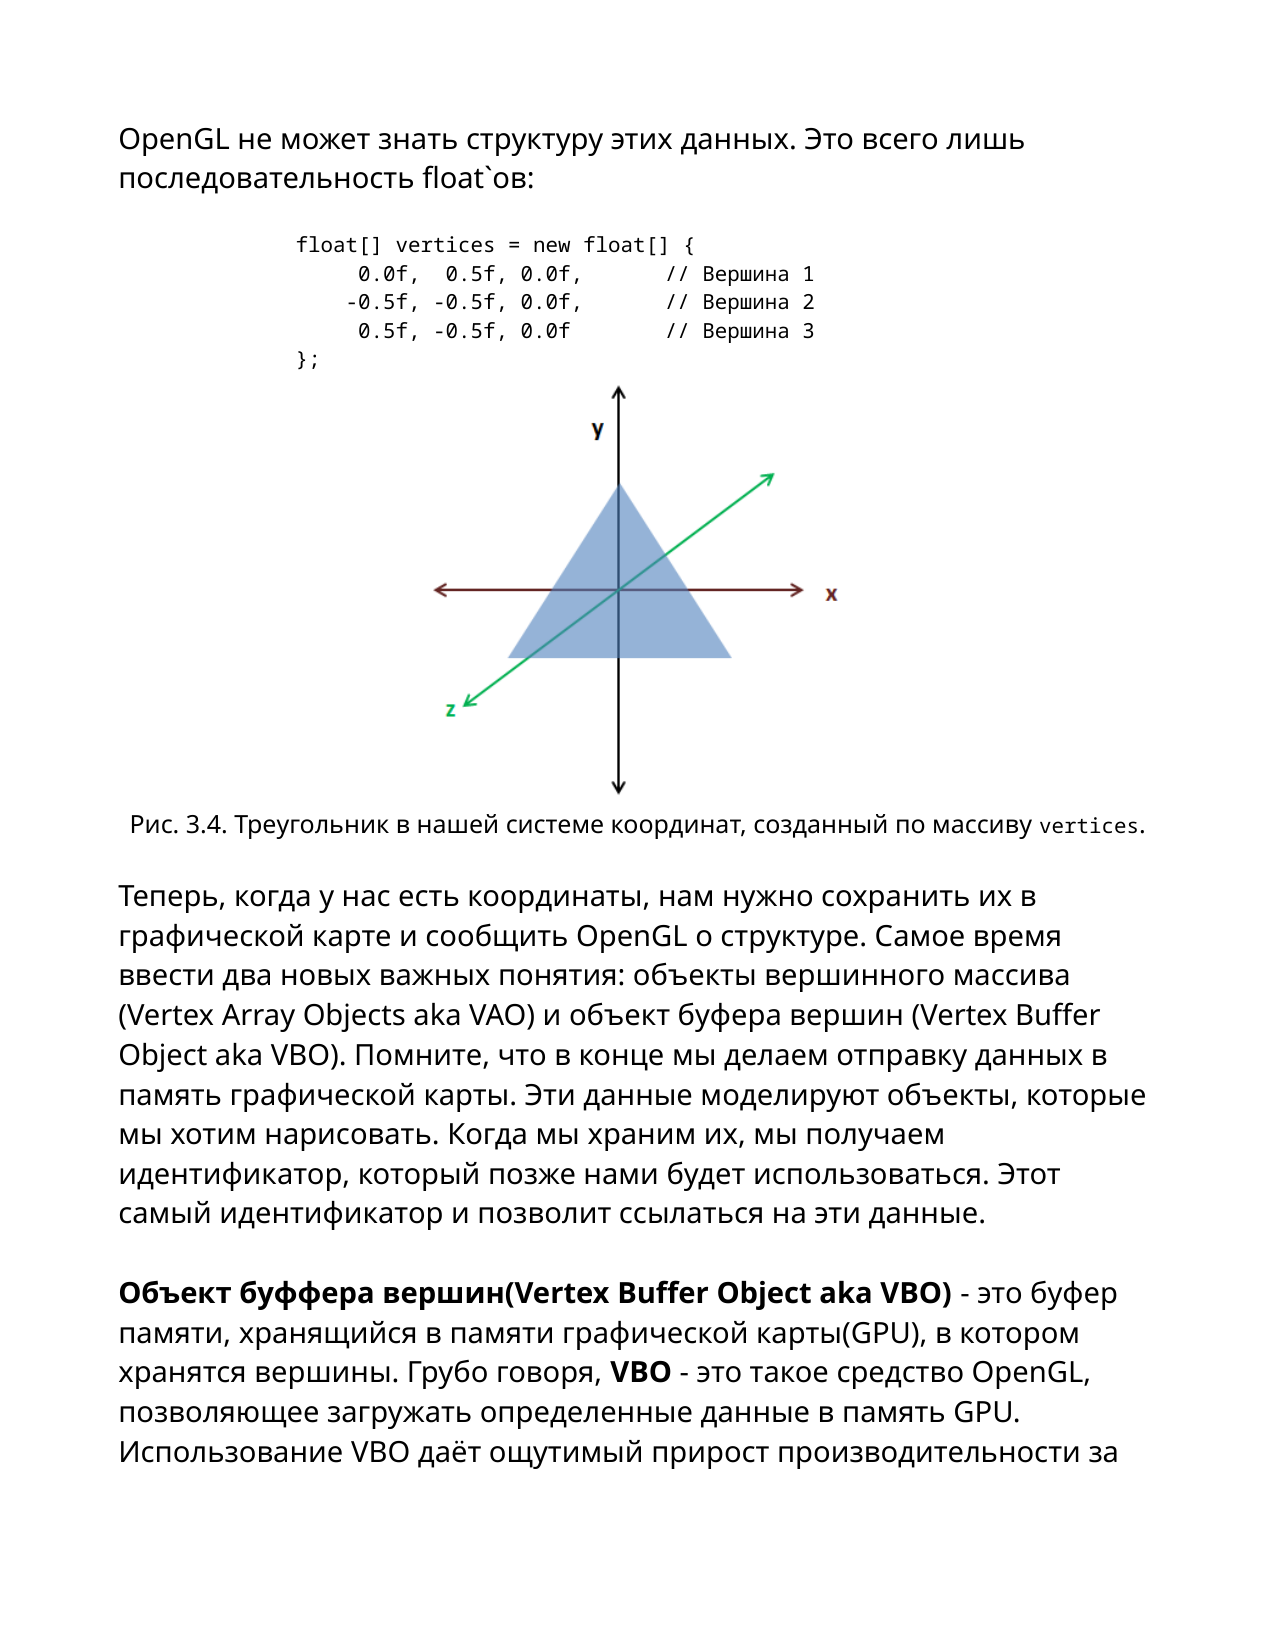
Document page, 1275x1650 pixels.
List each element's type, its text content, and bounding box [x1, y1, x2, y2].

text -0.5f, -0.5f, 0.0f, // Вершина 2 [295, 287, 1157, 316]
text float[] vertices = new float[] { [295, 231, 1157, 259]
text Теперь, когда у нас есть координаты, нам нужно сохранить их в графической карте и сообщить OpenGL о структуре. Самое время ввести два новых важных понятия: объекты вершинного массива (Vertex Array Objects aka VAO) и объект буфера вершин (Vertex Buffer Object aka VBO). Помните, что в конце мы делаем отправку данных в память графической карты. Эти данные моделируют объекты, которые мы хотим нарисовать. Когда мы храним их, мы получаем идентификатор, который позже нами будет использоваться. Этот самый идентификатор и позволит ссылаться на эти данные. [118, 875, 1157, 1232]
text }; [295, 344, 1157, 373]
text 0.0f, 0.5f, 0.0f, // Вершина 1 [295, 259, 1157, 287]
text Рис. 3.4. Треугольник в нашей системе координат, созданный по массиву vertices. [118, 808, 1157, 841]
picture [421, 372, 855, 808]
text Объект буффера вершин(Vertex Buffer Object aka VBO) - это буфер памяти, хранящийся в памяти графической карты(GPU), в котором хранятся вершины. Грубо говоря, VBO - это такое средство OpenGL, позволяющее загружать определенные данные в память GPU. Использование VBO даёт ощутимый прирост производительности за [118, 1272, 1157, 1471]
text 0.5f, -0.5f, 0.0f // Вершина 3 [295, 316, 1157, 344]
text OpenGL не может знать структуру этих данных. Это всего лишь последовательность float`ов: [118, 118, 1157, 197]
